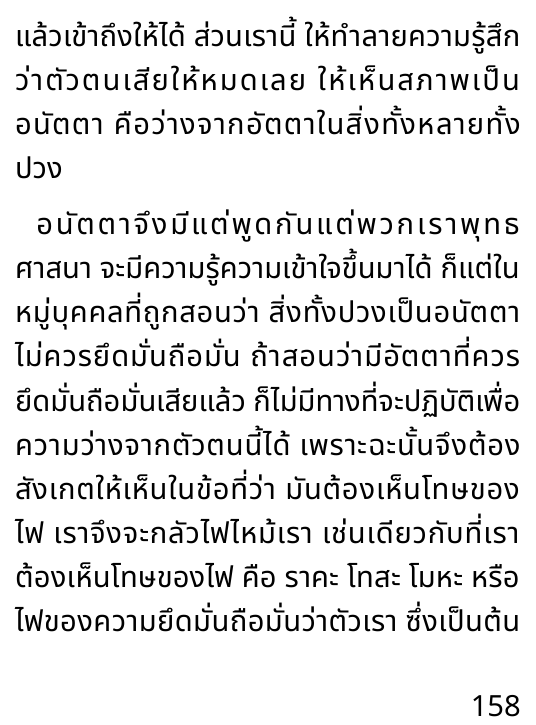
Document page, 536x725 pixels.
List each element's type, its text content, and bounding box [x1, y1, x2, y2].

text อนัตตาจึงมีแต่พูดกันแต่พวกเราพุทธศาสนา จะมีความรู้ความเข้าใจขึ้นมาได้ ก็แต่ในหมู่บุคคลที่ถูกสอนว่า สิ่งทั้งปวงเป็นอนัตตา ไม่ควรยึดมั่นถือมั่น ถ้าสอนว่ามีอัตตาที่ควรยึดมั่นถือมั่นเสียแล้ว ก็ไม่มีทางที่จะปฏิบัติเพื่อความว่างจากตัวตนนี้ได้ เพราะฉะนั้นจึงต้องสังเกตให้เห็นในข้อที่ว่า มันต้องเห็นโทษของไฟ เราจึงจะกลัวไฟไหม้เรา เช่นเดียวกับที่เราต้องเห็นโทษของไฟ คือ ราคะ โทสะ โมหะ หรือไฟของความยึดมั่นถือมั่นว่าตัวเรา ซึ่งเป็นต้น [15, 204, 521, 644]
text แล้วเข้าถึงให้ได้ ส่วนเรานี้ ให้ทำลายความรู้สึกว่าตัวตนเสียให้หมดเลย ให้เห็นสภาพเป็นอนัตตา คือว่างจากอัตตาในสิ่งทั้งหลายทั้งปวง [15, 15, 521, 191]
